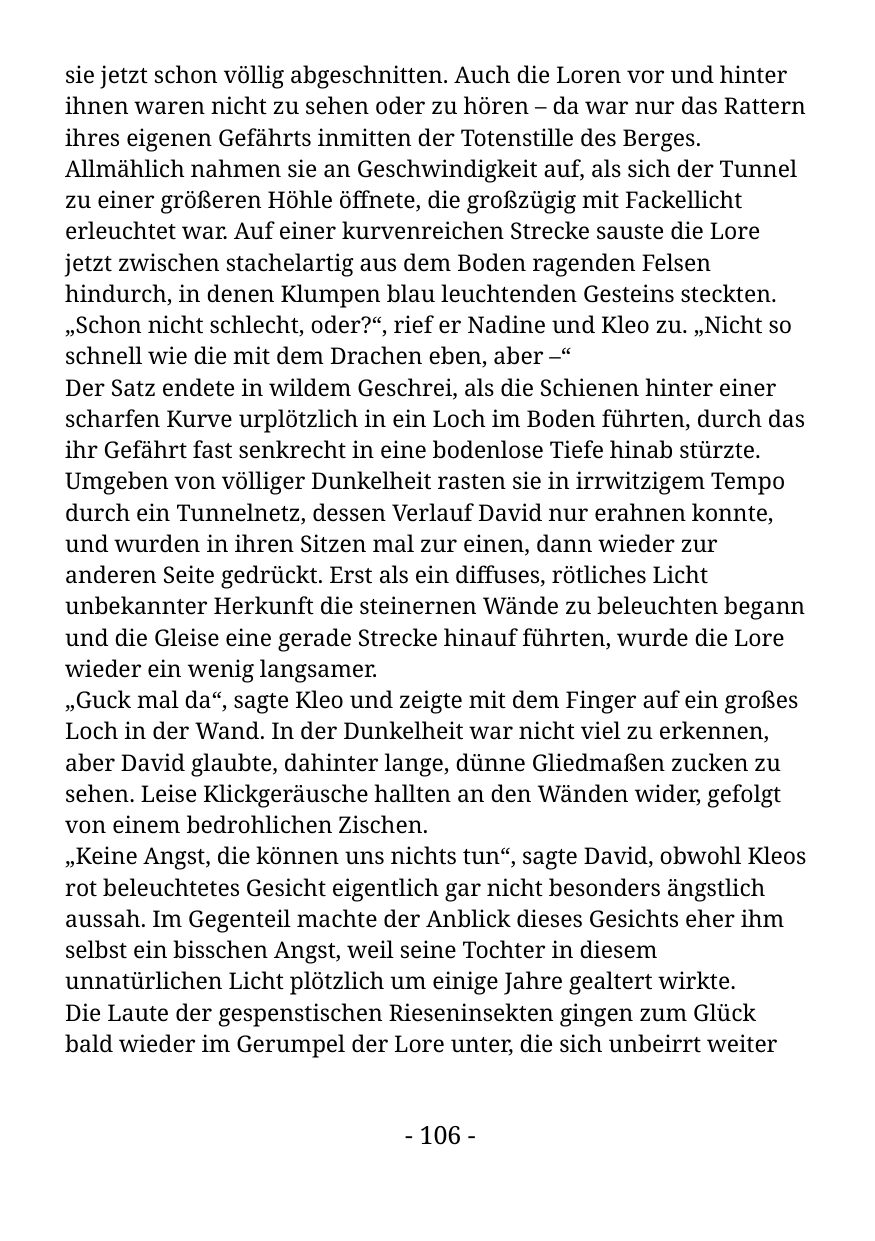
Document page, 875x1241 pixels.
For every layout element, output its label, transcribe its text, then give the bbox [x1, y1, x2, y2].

text sie jetzt schon völlig abgeschnitten. Auch die Loren vor und hinter ihnen waren nicht zu sehen oder zu hören – da war nur das Rattern ihres eigenen Gefährts inmitten der Totenstille des Berges. Allmählich nahmen sie an Geschwindigkeit auf, als sich der Tunnel zu einer größeren Höhle öffnete, die großzügig mit Fackellicht erleuchtet war. Auf einer kurvenreichen Strecke sauste die Lore jetzt zwischen stachelartig aus dem Boden ragenden Felsen hindurch, in denen Klumpen blau leuchtenden Gesteins steckten. „Schon nicht schlecht, oder?“, rief er Nadine und Kleo zu. „Nicht so schnell wie die mit dem Drachen eben, aber –“ [65, 59, 809, 372]
text Der Satz endete in wildem Geschrei, als die Schienen hinter einer scharfen Kurve urplötzlich in ein Loch im Boden führten, durch das ihr Gefährt fast senkrecht in eine bodenlose Tiefe hinab stürzte. Umgeben von völliger Dunkelheit rasten sie in irrwitzigem Tempo durch ein Tunnelnetz, dessen Verlauf David nur erahnen konnte, und wurden in ihren Sitzen mal zur einen, dann wieder zur anderen Seite gedrückt. Erst als ein diffuses, rötliches Licht unbekannter Herkunft die steinernen Wände zu beleuchten begann und die Gleise eine gerade Strecke hinauf führten, wurde die Lore wieder ein wenig langsamer. „Guck mal da“, sagte Kleo und zeigte mit dem Finger auf ein großes Loch in der Wand. In der Dunkelheit war nicht viel zu erkennen, aber David glaubte, dahinter lange, dünne Gliedmaßen zucken zu sehen. Leise Klickgeräusche hallten an den Wänden wider, gefolgt von einem bedrohlichen Zischen. „Keine Angst, die können uns nichts tun“, sagte David, obwohl Kleos rot beleuchtetes Gesicht eigentlich gar nicht besonders ängstlich aussah. Im Gegenteil machte der Anblick dieses Gesichts eher ihm selbst ein bisschen Angst, weil seine Tochter in diesem unnatürlichen Licht plötzlich um einige Jahre gealtert wirkte. Die Laute der gespenstischen Rieseninsekten gingen zum Glück bald wieder im Gerumpel der Lore unter, die sich unbeirrt weiter [65, 372, 809, 1059]
